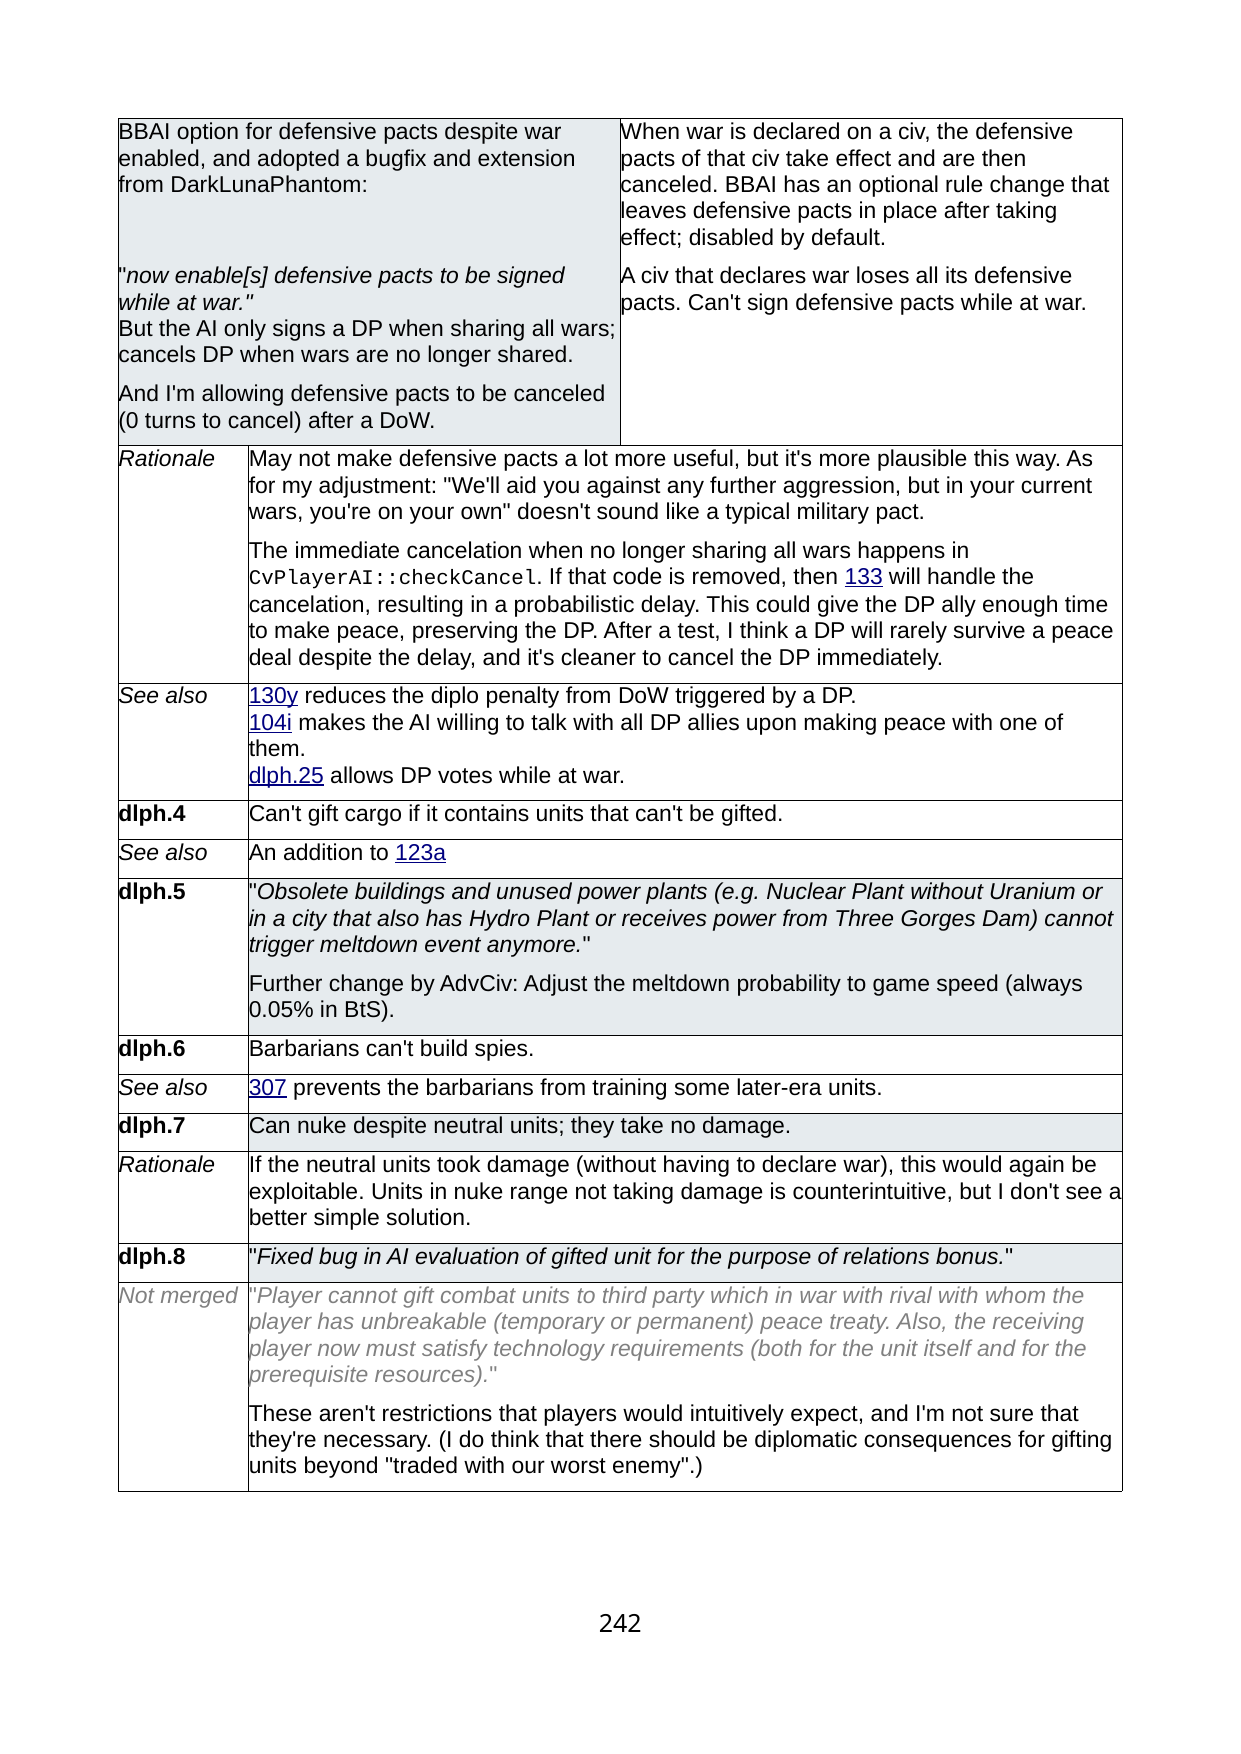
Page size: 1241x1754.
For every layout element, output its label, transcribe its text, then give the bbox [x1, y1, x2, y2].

table_cell dlph.6 [119, 1036, 248, 1073]
table_cell Can't gift cargo if it contains units that can't be gifted. [249, 801, 1122, 839]
table_cell 307 prevents the barbarians from training some later-era units. [249, 1075, 1122, 1112]
table_cell An addition to 123a [249, 840, 1122, 878]
table_cell Rationale [119, 1152, 248, 1243]
table_cell dlph.5 [119, 879, 248, 1035]
table_cell See also [119, 684, 248, 800]
table_cell Barbarians can't build spies. [249, 1036, 1122, 1073]
table_cell "Fixed bug in AI evaluation of gifted unit for the purpose of relations bonus." [249, 1244, 1122, 1282]
table_cell BBAI option for defensive pacts despite war enabled, and adopted a bugfix and extension from DarkLunaPhantom: "now enable[s] defensive pacts to be signed while at war." But the AI only signs a DP when sharing all wars; cancels DP when wars are no longer shared. And I'm allowing defensive pacts to be canceled (0 turns to cancel) after a DoW. [119, 119, 620, 445]
table_cell If the neutral units took damage (without having to declare war), this would again be exploitable. Units in nuke range not taking damage is counterintuitive, but I don't see a better simple solution. [249, 1152, 1122, 1243]
table_cell dlph.4 [119, 801, 248, 839]
table_cell See also [119, 1075, 248, 1112]
table_cell May not make defensive pacts a lot more useful, but it's more plausible this way. As for my adjustment: "We'll aid you against any further aggression, but in your current wars, you're on your own" doesn't sound like a typical military pact. The immediate cancelation when no longer sharing all wars happens in CvPlayerAI::checkCancel. If that code is removed, then 133 will handle the cancelation, resulting in a probabilistic delay. This could give the DP ally enough time to make peace, preserving the DP. After a test, I think a DP will rarely survive a peace deal despite the delay, and it's cleaner to cancel the DP immediately. [249, 446, 1122, 682]
table_cell "Obsolete buildings and unused power plants (e.g. Nuclear Plant without Uranium or in a city that also has Hydro Plant or receives power from Three Gorges Dam) cannot trigger meltdown event anymore." Further change by AdvCiv: Adjust the meltdown probability to game speed (always 0.05% in BtS). [249, 879, 1122, 1035]
table_cell See also [119, 840, 248, 878]
table_cell When war is declared on a civ, the defensive pacts of that civ take effect and are then canceled. BBAI has an optional rule change that leaves defensive pacts in place after taking effect; disabled by default. A civ that declares war loses all its defensive pacts. Can't sign defensive pacts while at war. [621, 119, 1122, 445]
table_cell dlph.7 [119, 1114, 248, 1151]
table_cell Can nuke despite neutral units; they take no damage. [249, 1114, 1122, 1151]
table_cell Not merged [119, 1283, 248, 1491]
table_cell "Player cannot gift combat units to third party which in war with rival with whom the player has unbreakable (temporary or permanent) peace treaty. Also, the receiving player now must satisfy technology requirements (both for the unit itself and for the prerequisite resources)." These aren't restrictions that players would intuitively expect, and I'm not sure that they're necessary. (I do think that there should be diplomatic consequences for gifting units beyond "traded with our worst enemy".) [249, 1283, 1122, 1491]
table_cell Rationale [119, 446, 248, 682]
table_cell dlph.8 [119, 1244, 248, 1282]
table_cell 130y reduces the diplo penalty from DoW triggered by a DP. 104i makes the AI willing to talk with all DP allies upon making peace with one of them. dlph.25 allows DP votes while at war. [249, 684, 1122, 800]
